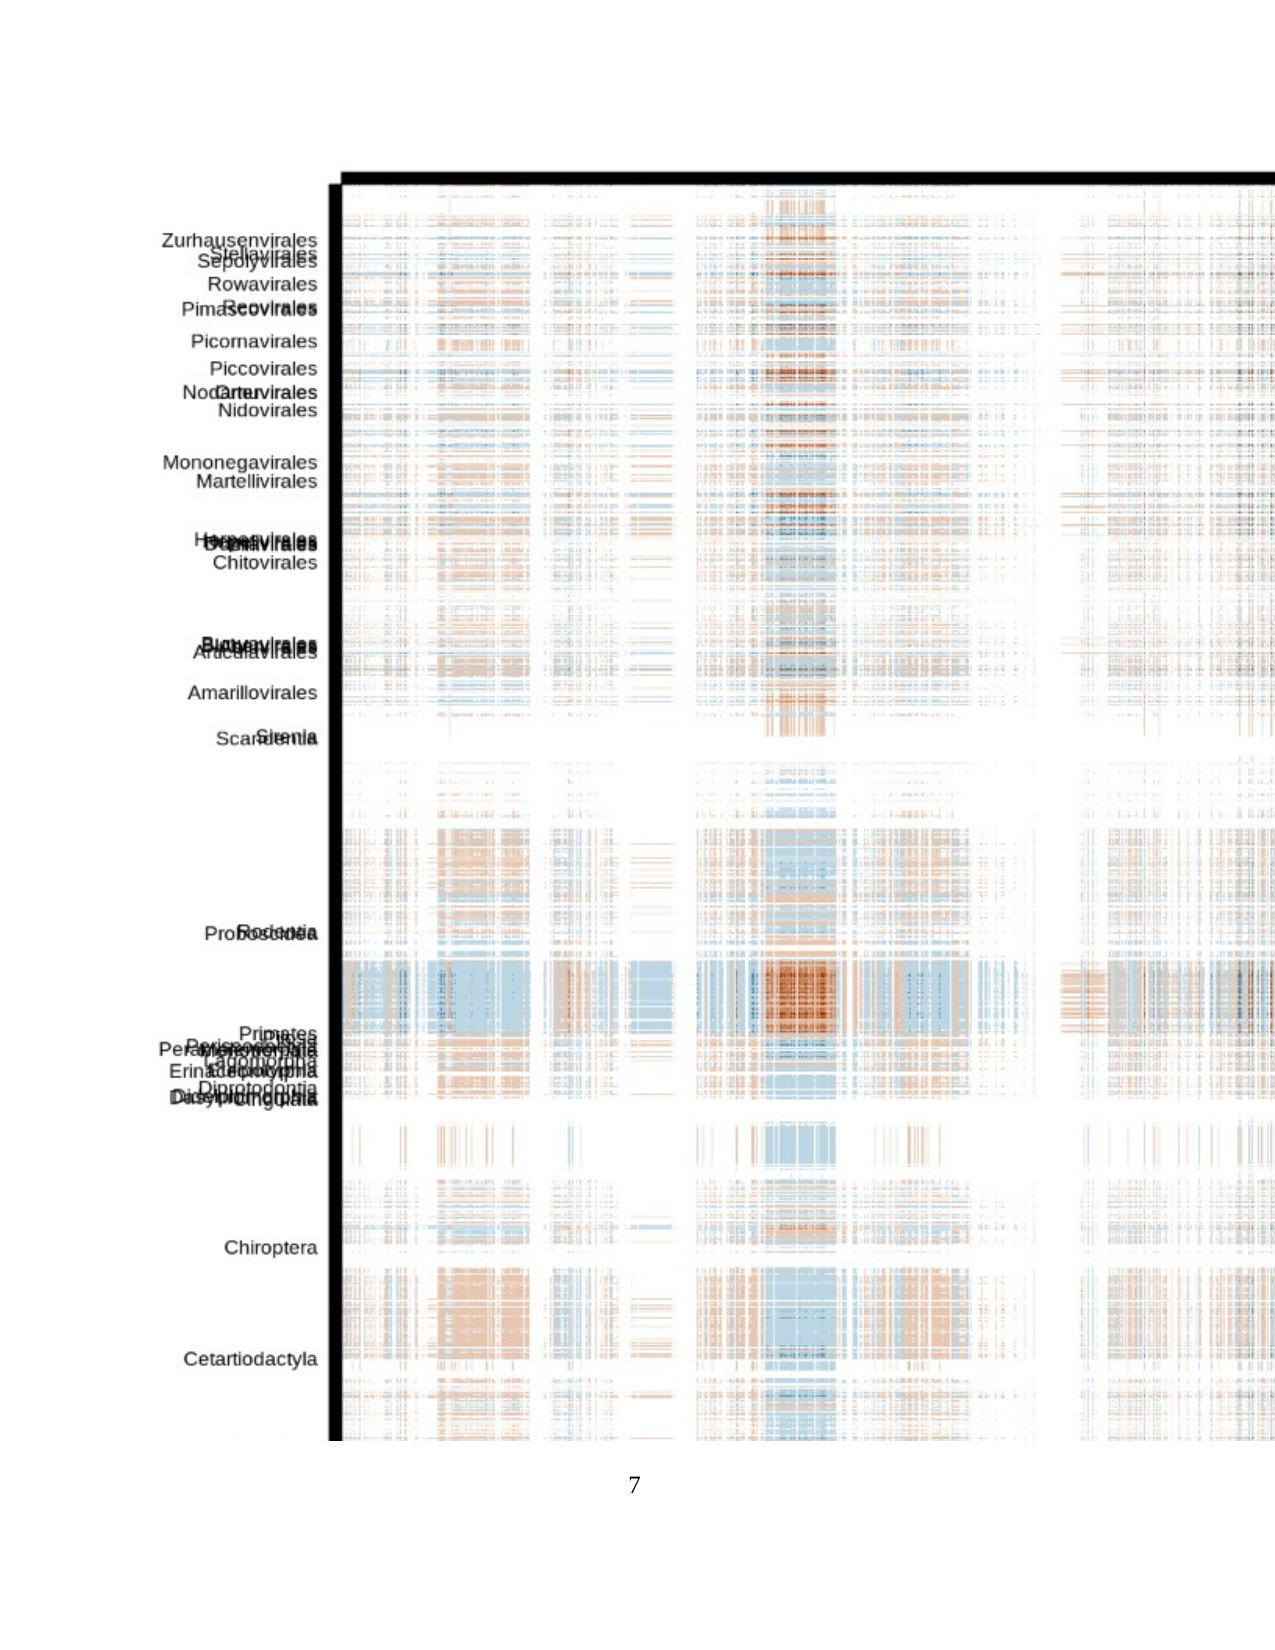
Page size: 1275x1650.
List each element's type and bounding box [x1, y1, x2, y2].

picture [150, 150, 1275, 1441]
